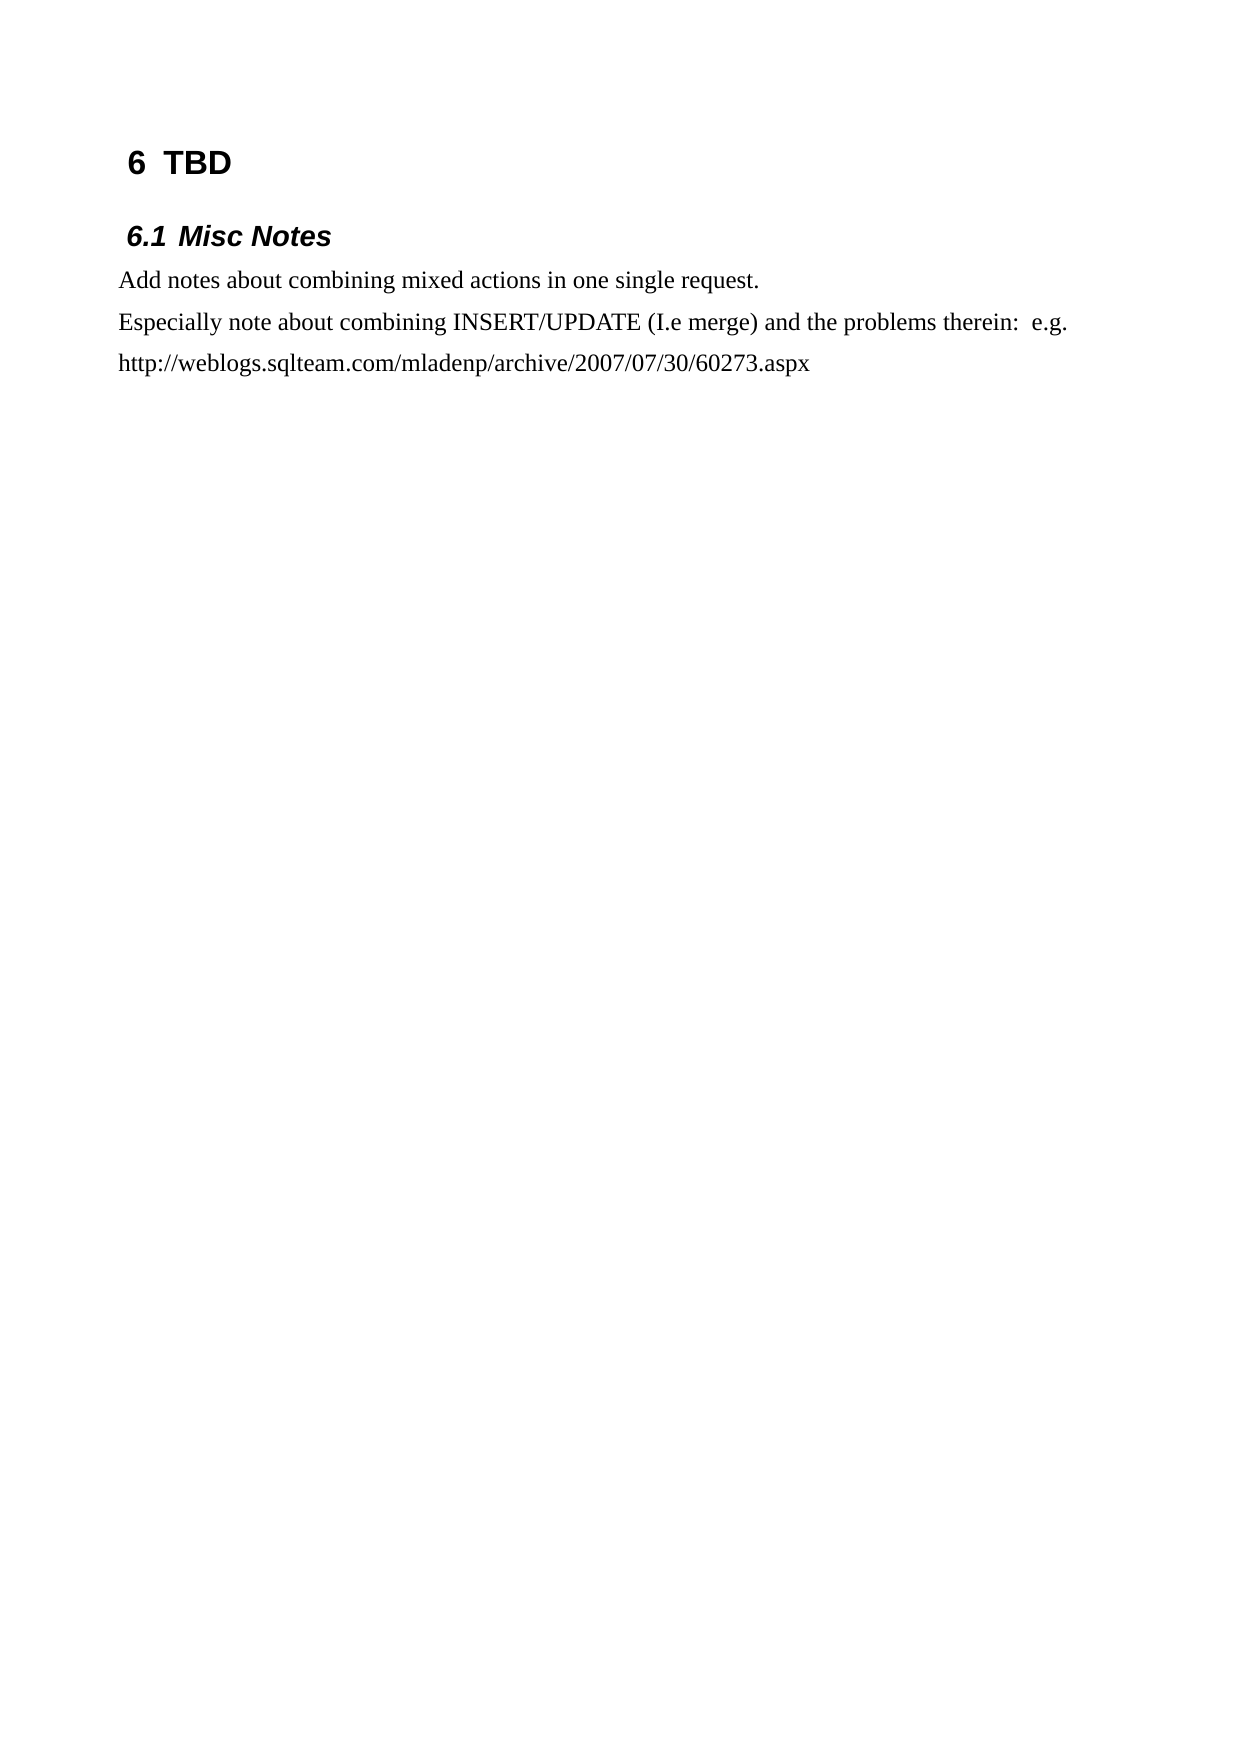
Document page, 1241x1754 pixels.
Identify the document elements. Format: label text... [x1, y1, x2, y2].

text Add notes about combining mixed actions in one single request. [118, 265, 1122, 294]
subtitle TBD [118, 143, 1122, 182]
text http://weblogs.sqlteam.com/mladenp/archive/2007/07/30/60273.aspx [118, 348, 1122, 377]
text Especially note about combining INSERT/UPDATE (I.e merge) and the problems therein: e.g. [118, 307, 1122, 335]
subtitle Misc Notes [118, 219, 1122, 253]
